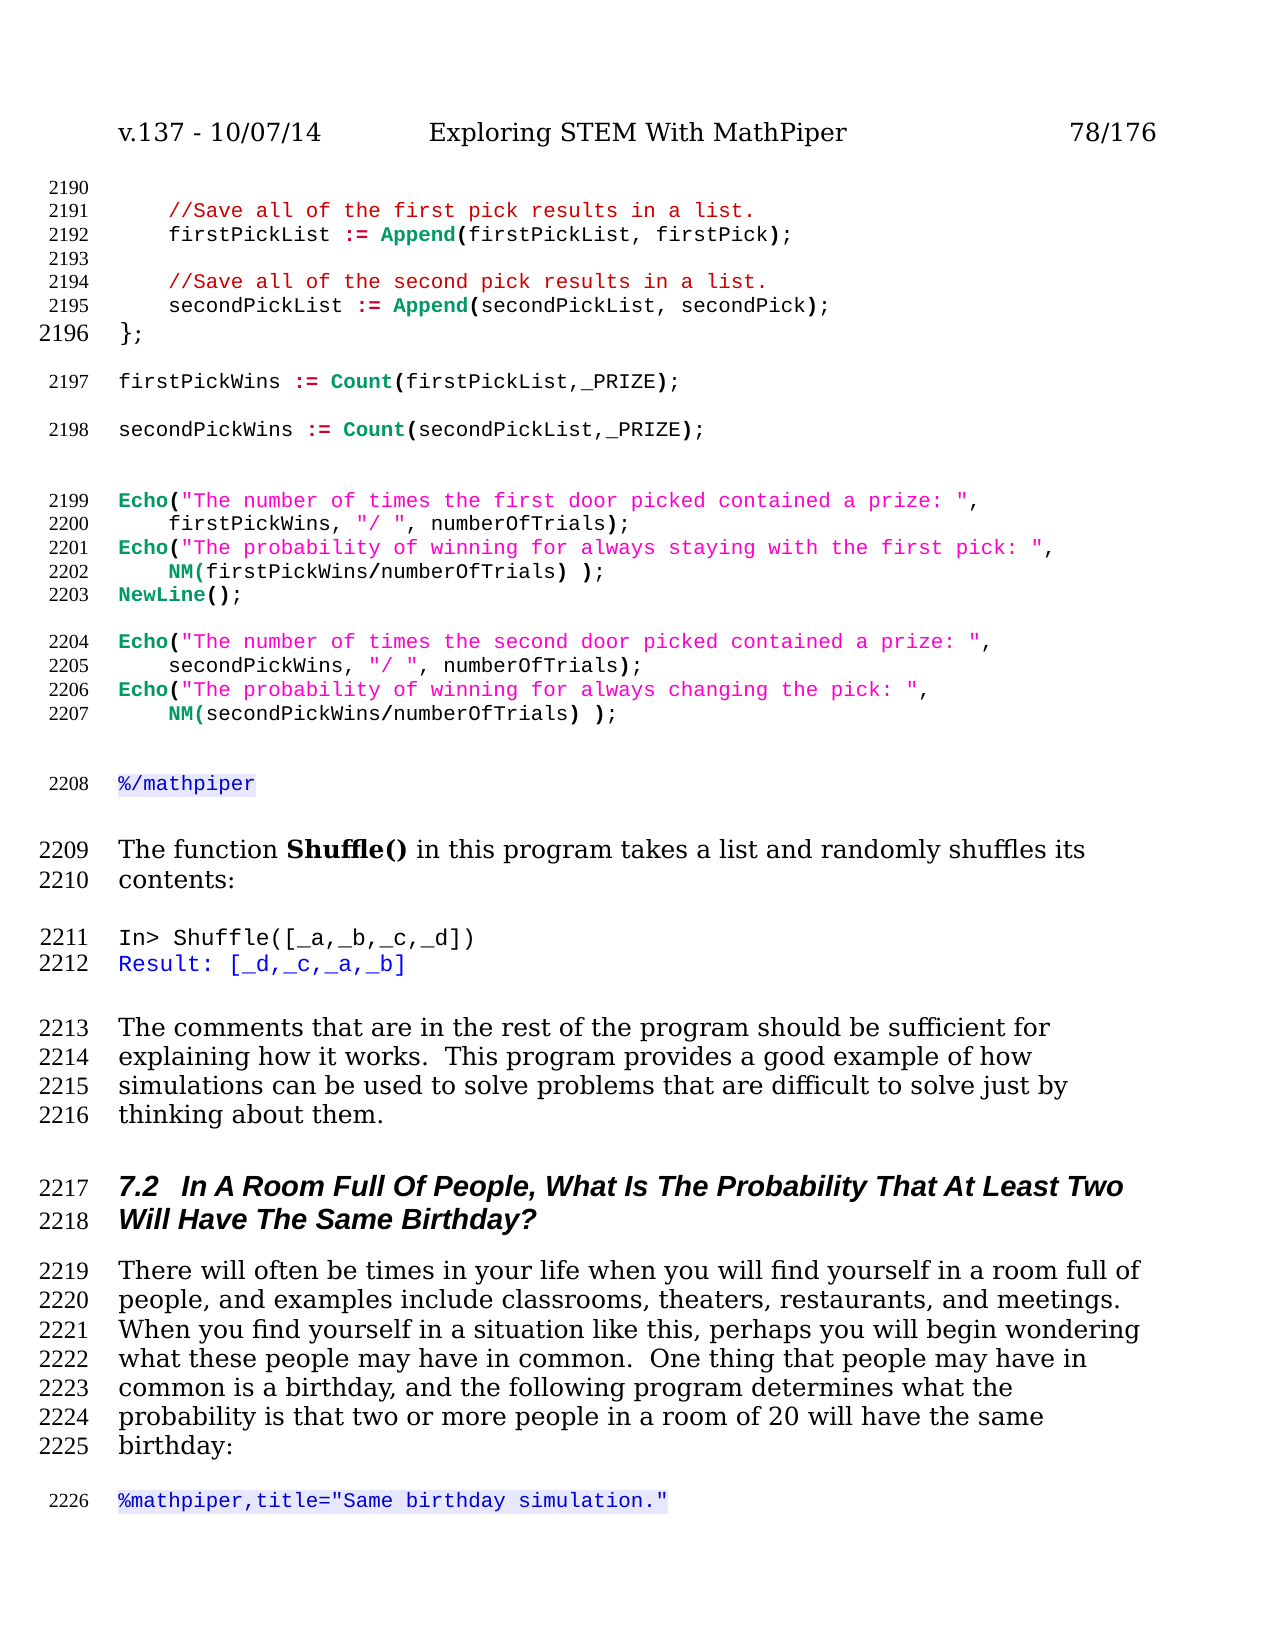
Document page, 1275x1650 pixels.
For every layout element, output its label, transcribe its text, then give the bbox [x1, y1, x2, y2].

text Echo("The probability of winning for always staying with the first pick: ", [118, 537, 1157, 561]
text %/mathpiper [118, 773, 1157, 797]
text secondPickWins, "/ ", numberOfTrials); [118, 655, 1157, 679]
text secondPickList := Append(secondPickList, secondPick); [118, 295, 1157, 319]
text firstPickWins := Count(firstPickList,_PRIZE); [118, 371, 1157, 395]
text The comments that are in the rest of the program should be sufficient for explaining how it works. This program provides a good example of how simulations can be used to solve problems that are difficult to solve just by thinking about them. [118, 1013, 1157, 1129]
text %mathpiper,title="Same birthday simulation." [118, 1490, 1157, 1514]
text Echo("The number of times the second door picked contained a prize: ", [118, 632, 1157, 655]
text }; [118, 319, 1157, 348]
text There will often be times in your life when you will find yourself in a room full of people, and examples include classrooms, theaters, restaurants, and meetings. When you find yourself in a situation like this, perhaps you will begin wondering what these people may have in common. One thing that people may have in common is a birthday, and the following program determines what the probability is that two or more people in a room of 20 will have the same birthday: [118, 1257, 1157, 1461]
text //Save all of the second pick results in a list. [118, 271, 1157, 295]
text The function Shuffle() in this program takes a list and randomly shuffles its contents: [118, 836, 1157, 894]
text NewLine(); [118, 584, 1157, 608]
subtitle In A Room Full Of People, What Is The Probability That At Least Two Will Have The Same Birthday? [118, 1168, 1157, 1236]
text //Save all of the first pick results in a list. [118, 200, 1157, 224]
text In> Shuffle([_a,_b,_c,_d]) [118, 926, 1157, 952]
text firstPickList := Append(firstPickList, firstPick); [118, 224, 1157, 248]
text Echo("The probability of winning for always changing the pick: ", [118, 679, 1157, 702]
text NM(firstPickWins/numberOfTrials) ); [118, 561, 1157, 584]
text Result: [_d,_c,_a,_b] [118, 952, 1157, 978]
text secondPickWins := Count(secondPickList,_PRIZE); [118, 419, 1157, 442]
text Echo("The number of times the first door picked contained a prize: ", [118, 490, 1157, 513]
text NM(secondPickWins/numberOfTrials) ); [118, 702, 1157, 726]
text firstPickWins, "/ ", numberOfTrials); [118, 513, 1157, 537]
